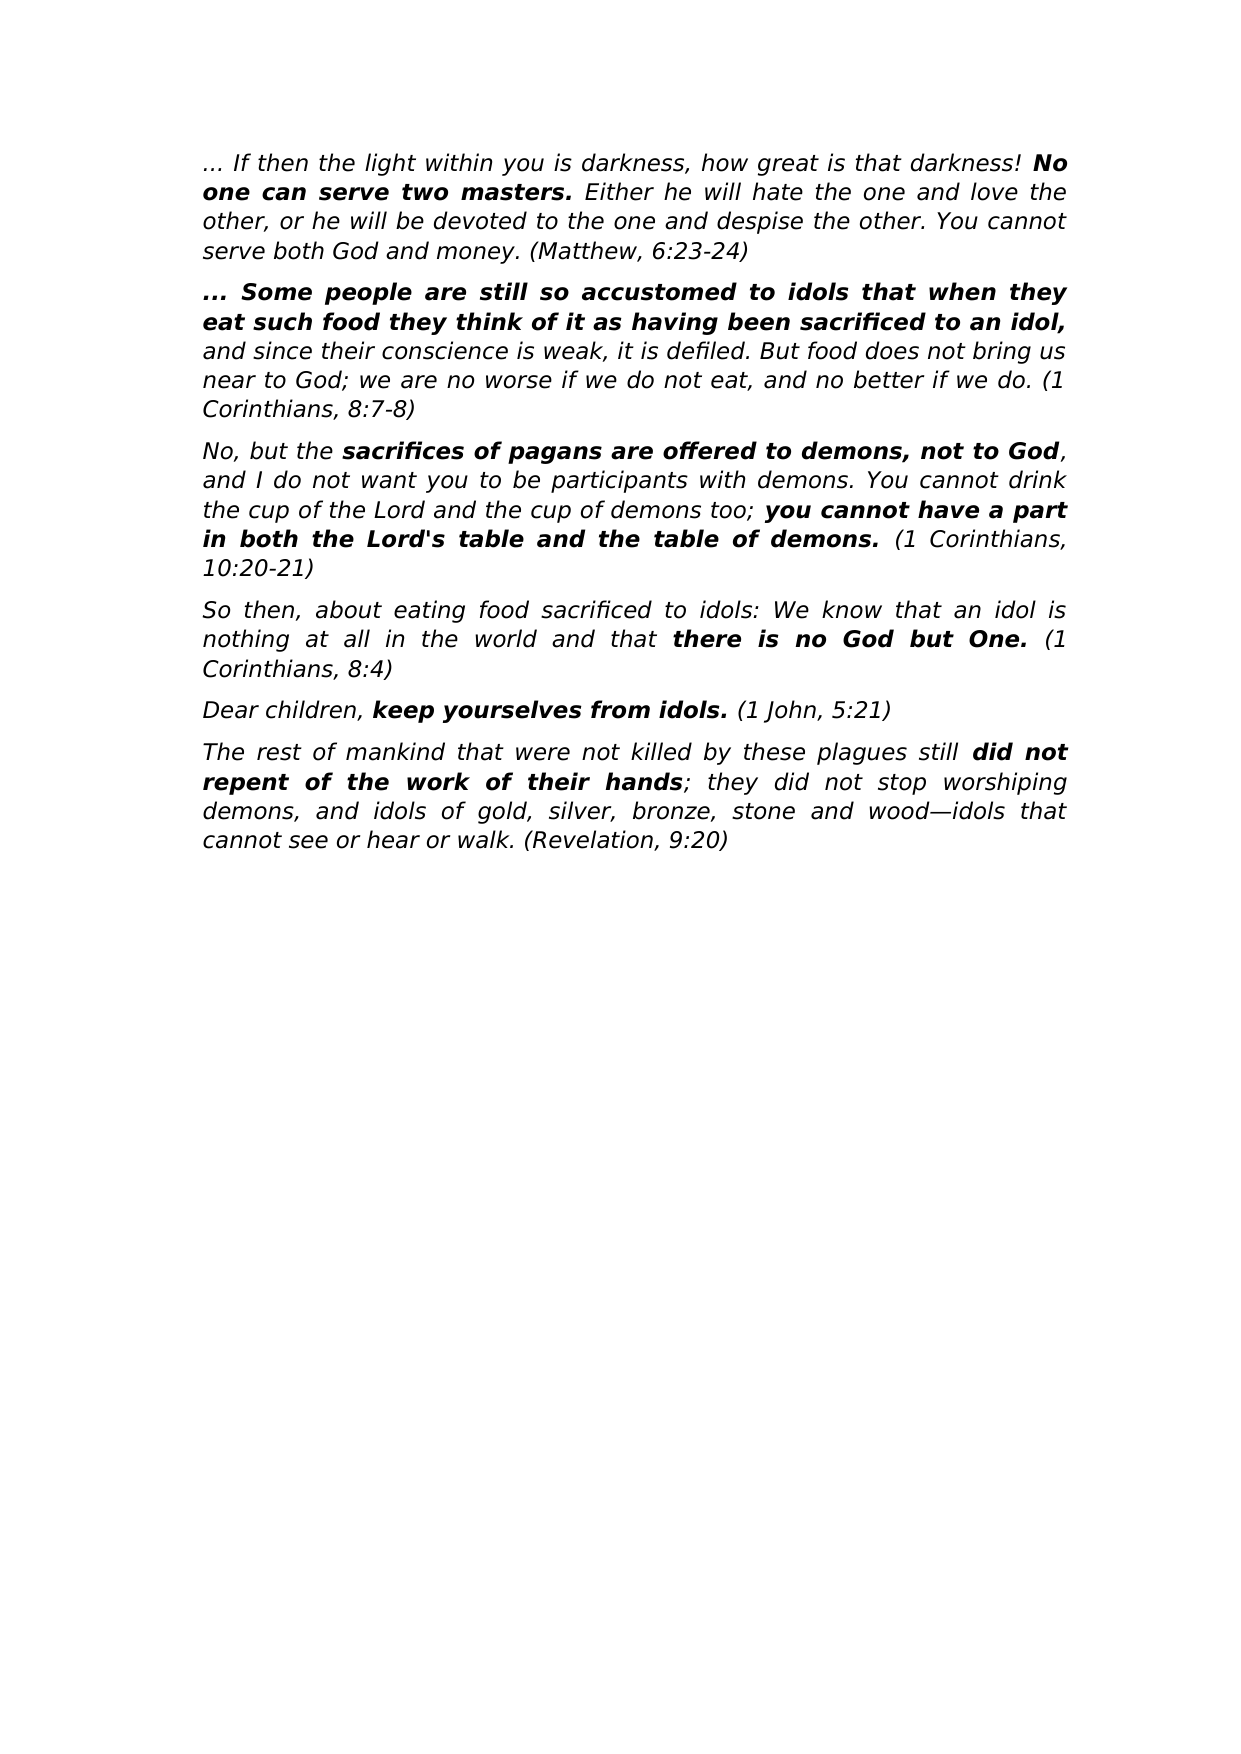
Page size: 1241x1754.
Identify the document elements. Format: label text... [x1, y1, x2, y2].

text So then, about eating food sacrificed to idols: We know that an idol is nothing at all in the world and that there is no God but One. (1 Corinthians, 8:4) [202, 597, 1068, 682]
text ... Some people are still so accustomed to idols that when they eat such food they think of it as having been sacrificed to an idol, and since their conscience is weak, it is defiled. But food does not bring us near to God; we are no worse if we do not eat, and no better if we do. (1 Corinthians, 8:7-8) [202, 279, 1068, 423]
text No, but the sacrifices of pagans are offered to demons, not to God, and I do not want you to be participants with demons. You cannot drink the cup of the Lord and the cup of demons too; you cannot have a part in both the Lord's table and the table of demons. (1 Corinthians, 10:20-21) [202, 438, 1068, 582]
text The rest of mankind that were not killed by these plagues still did not repent of the work of their hands; they did not stop worshiping demons, and idols of gold, silver, bronze, stone and wood—idols that cannot see or hear or walk. (Revelation, 9:20) [202, 739, 1068, 854]
text Dear children, keep yourselves from idols. (1 John, 5:21) [202, 698, 1068, 724]
text ... If then the light within you is darkness, how great is that darkness! No one can serve two masters. Either he will hate the one and love the other, or he will be devoted to the one and despise the other. You cannot serve both God and money. (Matthew, 6:23-24) [202, 150, 1068, 264]
